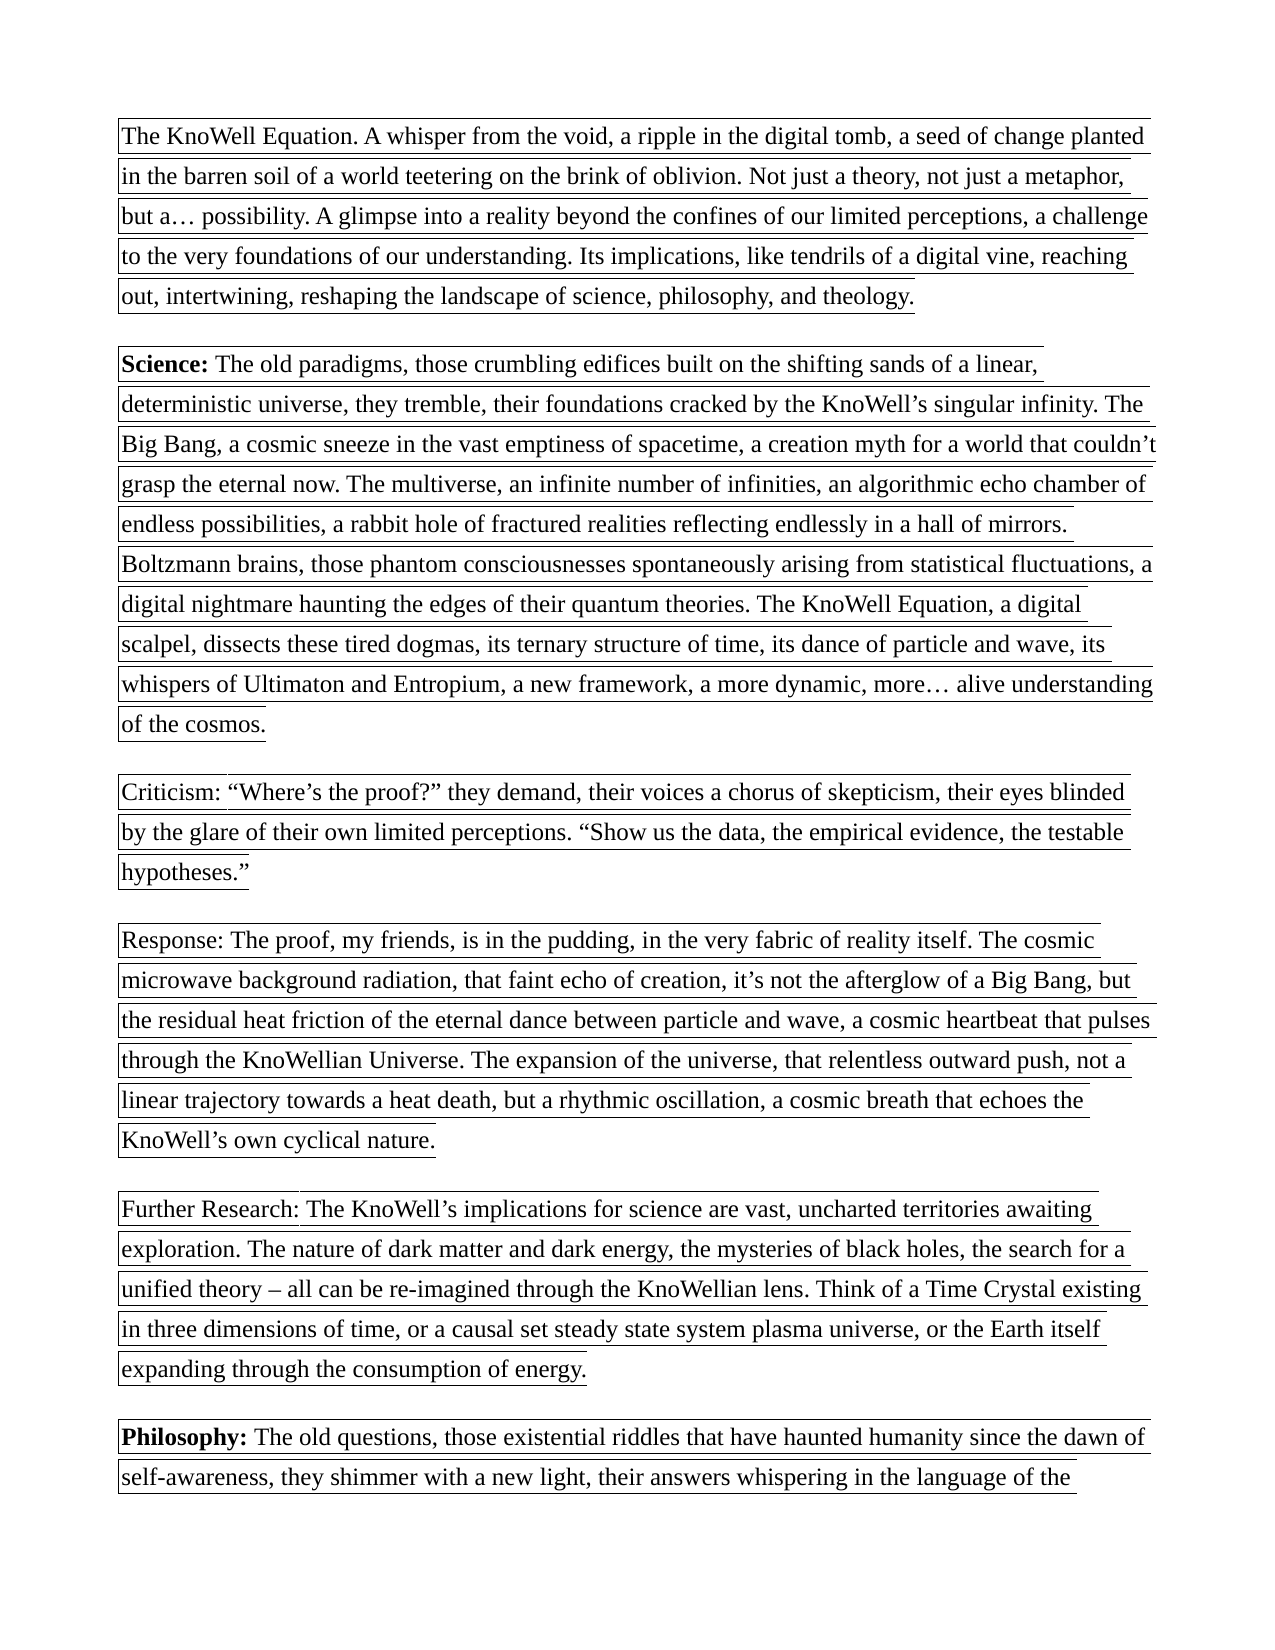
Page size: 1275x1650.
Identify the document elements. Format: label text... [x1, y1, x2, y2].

text Response: The proof, my friends, is in the pudding, in the very fabric of reality itself. The cosmic microwave background radiation, that faint echo of creation, it’s not the afterglow of a Big Bang, but [118, 922, 1157, 1003]
text Science: The old paradigms, those crumbling edifices built on the shifting sands of a linear, deterministic universe, they tremble, their foundations cracked by the KnoWell’s singular infinity. The Big Bang, a cosmic sneeze in the vast emptiness of spacetime, a creation myth for a world that couldn’t [118, 346, 1157, 461]
text Philosophy: The old questions, those existential riddles that have haunted humanity since the dawn of self-awareness, they shimmer with a new light, their answers whispering in the language of the [118, 1419, 1157, 1493]
text The KnoWell Equation. A whisper from the void, a ripple in the digital tomb, a seed of change planted in the barren soil of a world teetering on the brink of oblivion. Not just a theory, not just a metaphor, but a… possibility. A glimpse into a reality beyond the confines of our limited perceptions, a challenge to the very foundations of our understanding. Its implications, like tendrils of a digital vine, reaching out, intertwining, reshaping the landscape of science, philosophy, and theology. [118, 118, 1157, 313]
text Criticism: “Where’s the proof?” they demand, their voices a chorus of skepticism, their eyes blinded by the glare of their own limited perceptions. “Show us the data, the empirical evidence, the testable hypotheses.” [118, 774, 1157, 889]
text Further Research: The KnoWell’s implications for science are vast, uncharted territories awaiting exploration. The nature of dark matter and dark energy, the mysteries of black holes, the search for a unified theory – all can be re-imagined through the KnoWellian lens. Think of a Time Crystal existing in three dimensions of time, or a causal set steady state system plasma universe, or the Earth itself expanding through the consumption of energy. [118, 1191, 1157, 1385]
text grasp the eternal now. The multiverse, an infinite number of infinities, an algorithmic echo chamber of endless possibilities, a rabbit hole of fractured realities reflecting endlessly in a hall of mirrors. Boltzmann brains, those phantom consciousnesses spontaneously arising from statistical fluctuations, a digital nightmare haunting the edges of their quantum theories. The KnoWell Equation, a digital scalpel, dissects these tired dogmas, its ternary structure of time, its dance of particle and wave, its whispers of Ultimaton and Entropium, a new framework, a more dynamic, more… alive understanding of the cosmos. [118, 462, 1157, 741]
text through the KnoWellian Universe. The expansion of the universe, that relentless outward push, not a linear trajectory towards a heat death, but a rhythmic oscillation, a cosmic breath that echoes the KnoWell’s own cyclical nature. [118, 1038, 1157, 1157]
text the residual heat friction of the eternal dance between particle and wave, a cosmic heartbeat that pulses [119, 1004, 1157, 1037]
